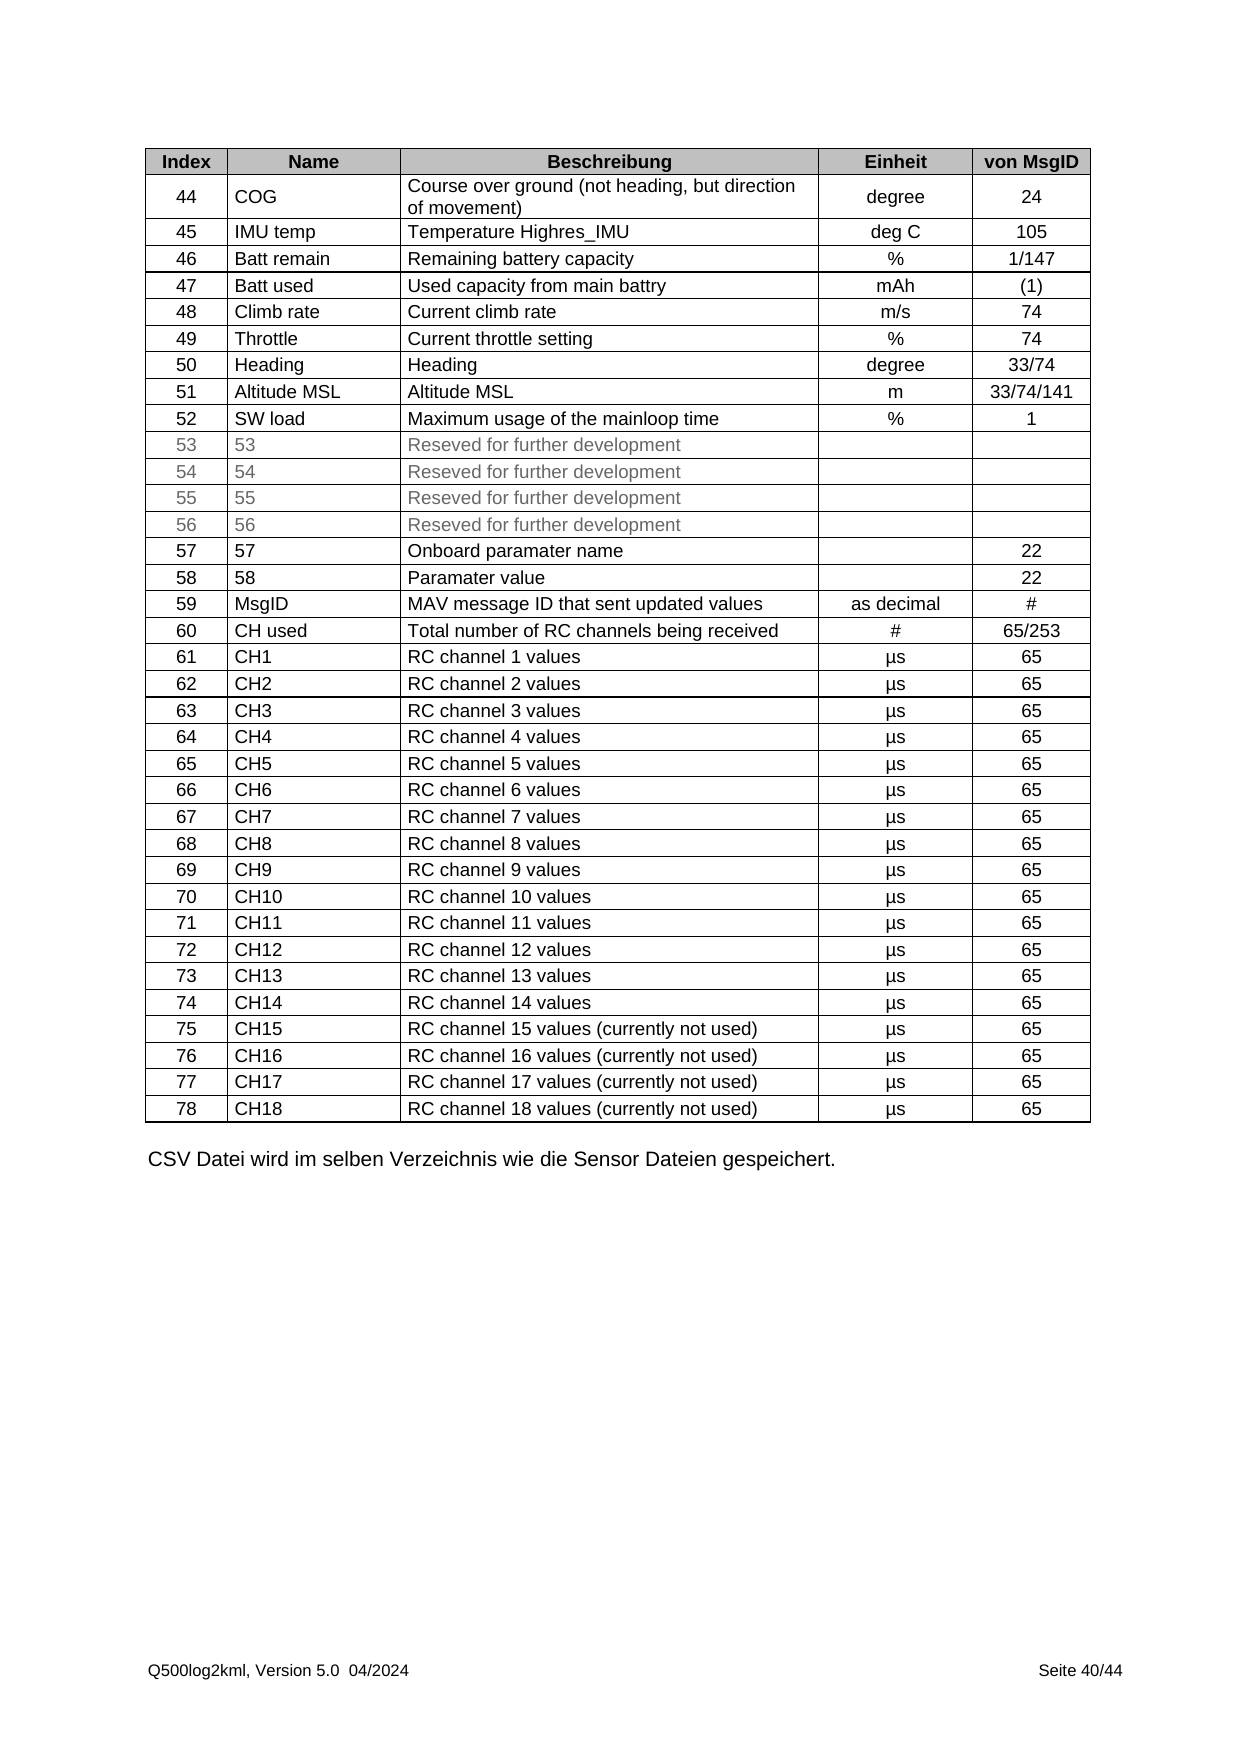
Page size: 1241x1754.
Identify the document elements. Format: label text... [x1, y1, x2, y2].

table_cell 47 [146, 273, 227, 298]
table_cell µs [819, 1043, 972, 1068]
table_cell as decimal [819, 591, 972, 617]
table_cell 54 [146, 459, 227, 484]
table_cell 67 [146, 804, 227, 829]
table_cell MAV message ID that sent updated values [401, 591, 818, 617]
table_cell RC channel 11 values [401, 910, 818, 936]
table_cell RC channel 9 values [401, 857, 818, 882]
table_cell 48 [146, 299, 227, 324]
table_cell 65 [973, 777, 1090, 803]
table_cell (1) [973, 273, 1090, 298]
table_cell 73 [146, 963, 227, 989]
table_cell µs [819, 751, 972, 776]
table_cell Altitude MSL [401, 379, 818, 404]
table_cell CH3 [228, 698, 400, 723]
table_cell Current climb rate [401, 299, 818, 324]
table_cell RC channel 18 values (currently not used) [401, 1096, 818, 1121]
table_cell RC channel 15 values (currently not used) [401, 1016, 818, 1042]
table_cell Reseved for further development [401, 459, 818, 484]
table_header Index [146, 149, 227, 174]
table_cell µs [819, 1016, 972, 1042]
table_cell 65 [973, 724, 1090, 749]
table_cell 65 [973, 1069, 1090, 1095]
table_cell Reseved for further development [401, 512, 818, 537]
table_cell 70 [146, 884, 227, 909]
table_cell 75 [146, 1016, 227, 1042]
table_cell Batt remain [228, 246, 400, 271]
table_cell 65 [973, 1096, 1090, 1121]
table_cell 1/147 [973, 246, 1090, 271]
table_cell 51 [146, 379, 227, 404]
table_cell 55 [146, 485, 227, 511]
table_cell 68 [146, 830, 227, 856]
table_cell CH16 [228, 1043, 400, 1068]
table_cell Remaining battery capacity [401, 246, 818, 271]
table_cell CH5 [228, 751, 400, 776]
table_cell 55 [228, 485, 400, 511]
table_cell µs [819, 830, 972, 856]
table_cell µs [819, 910, 972, 936]
table_cell RC channel 4 values [401, 724, 818, 749]
text CSV Datei wird im selben Verzeichnis wie die Sensor Dateien gespeichert. [148, 1146, 1093, 1170]
table_cell % [819, 246, 972, 271]
table_cell [819, 538, 972, 564]
table_cell µs [819, 857, 972, 882]
table_cell Batt used [228, 273, 400, 298]
table_cell 74 [146, 990, 227, 1015]
table_cell 60 [146, 618, 227, 643]
table_cell RC channel 13 values [401, 963, 818, 989]
table_cell 1 [973, 405, 1090, 431]
table_cell RC channel 7 values [401, 804, 818, 829]
table_cell 22 [973, 538, 1090, 564]
table_cell 71 [146, 910, 227, 936]
table_cell 65 [973, 804, 1090, 829]
table_cell m/s [819, 299, 972, 324]
table_cell COG [228, 175, 400, 218]
table_cell CH17 [228, 1069, 400, 1095]
table_cell Onboard paramater name [401, 538, 818, 564]
table_cell 52 [146, 405, 227, 431]
table_cell CH14 [228, 990, 400, 1015]
table_cell 65 [973, 830, 1090, 856]
table_cell 65 [973, 857, 1090, 882]
table_cell 65 [973, 990, 1090, 1015]
table_cell 65 [973, 698, 1090, 723]
table_cell SW load [228, 405, 400, 431]
table_cell [819, 485, 972, 511]
table_cell µs [819, 644, 972, 670]
table_cell mAh [819, 273, 972, 298]
table_cell Temperature Highres_IMU [401, 219, 818, 245]
table_cell 76 [146, 1043, 227, 1068]
table_cell 65 [973, 884, 1090, 909]
table_cell µs [819, 990, 972, 1015]
table_cell RC channel 17 values (currently not used) [401, 1069, 818, 1095]
table_cell RC channel 2 values [401, 671, 818, 696]
table_cell Paramater value [401, 565, 818, 590]
table_cell 45 [146, 219, 227, 245]
table_cell 58 [146, 565, 227, 590]
table_cell Climb rate [228, 299, 400, 324]
table_cell % [819, 405, 972, 431]
table_cell 65 [973, 1016, 1090, 1042]
table_cell CH4 [228, 724, 400, 749]
table_cell RC channel 16 values (currently not used) [401, 1043, 818, 1068]
table_cell 77 [146, 1069, 227, 1095]
table_cell CH15 [228, 1016, 400, 1042]
table_header Einheit [819, 149, 972, 174]
table_cell µs [819, 1069, 972, 1095]
table_cell 74 [973, 326, 1090, 351]
table_cell 65 [146, 751, 227, 776]
table_cell 65 [973, 671, 1090, 696]
table_cell MsgID [228, 591, 400, 617]
table_cell CH18 [228, 1096, 400, 1121]
table_cell 65 [973, 937, 1090, 962]
table_cell µs [819, 777, 972, 803]
table_cell deg C [819, 219, 972, 245]
table_cell CH11 [228, 910, 400, 936]
table_cell RC channel 14 values [401, 990, 818, 1015]
table_cell Reseved for further development [401, 485, 818, 511]
table_cell µs [819, 698, 972, 723]
table_cell 63 [146, 698, 227, 723]
table_cell Course over ground (not heading, but direction of movement) [401, 175, 818, 218]
table_cell Heading [228, 352, 400, 378]
table_cell [819, 432, 972, 457]
table_cell µs [819, 671, 972, 696]
table_cell CH9 [228, 857, 400, 882]
table_cell [819, 565, 972, 590]
table_cell 57 [146, 538, 227, 564]
table_cell degree [819, 352, 972, 378]
table_header Name [228, 149, 400, 174]
table_cell CH2 [228, 671, 400, 696]
table_cell 62 [146, 671, 227, 696]
table_cell 54 [228, 459, 400, 484]
table_cell µs [819, 1096, 972, 1121]
table_header von MsgID [973, 149, 1090, 174]
table_cell Total number of RC channels being received [401, 618, 818, 643]
table_cell µs [819, 937, 972, 962]
table_cell [819, 459, 972, 484]
table_cell RC channel 1 values [401, 644, 818, 670]
table_cell 58 [228, 565, 400, 590]
table_cell 78 [146, 1096, 227, 1121]
table_cell µs [819, 724, 972, 749]
table_cell RC channel 10 values [401, 884, 818, 909]
table_cell Used capacity from main battry [401, 273, 818, 298]
table_cell 24 [973, 175, 1090, 218]
table_cell 53 [146, 432, 227, 457]
table_cell IMU temp [228, 219, 400, 245]
table_cell 33/74 [973, 352, 1090, 378]
table_cell 65/253 [973, 618, 1090, 643]
table_cell 59 [146, 591, 227, 617]
table_cell Current throttle setting [401, 326, 818, 351]
table_cell Throttle [228, 326, 400, 351]
table_cell [819, 512, 972, 537]
table_cell CH10 [228, 884, 400, 909]
table_cell RC channel 3 values [401, 698, 818, 723]
table_cell 53 [228, 432, 400, 457]
table_cell µs [819, 963, 972, 989]
table_cell [973, 512, 1090, 537]
table_cell CH12 [228, 937, 400, 962]
table_cell [973, 459, 1090, 484]
table_cell 56 [228, 512, 400, 537]
table_cell 65 [973, 963, 1090, 989]
table_cell 72 [146, 937, 227, 962]
table_cell 65 [973, 751, 1090, 776]
table_cell 57 [228, 538, 400, 564]
table_cell 44 [146, 175, 227, 218]
table_cell 33/74/141 [973, 379, 1090, 404]
table_cell CH6 [228, 777, 400, 803]
table_cell Altitude MSL [228, 379, 400, 404]
table_cell 56 [146, 512, 227, 537]
table_cell degree [819, 175, 972, 218]
table_cell 50 [146, 352, 227, 378]
table_cell 69 [146, 857, 227, 882]
table_cell CH1 [228, 644, 400, 670]
table_cell CH used [228, 618, 400, 643]
table_cell CH13 [228, 963, 400, 989]
table_cell 64 [146, 724, 227, 749]
table_cell # [973, 591, 1090, 617]
table_cell CH8 [228, 830, 400, 856]
table_cell Reseved for further development [401, 432, 818, 457]
table_cell 61 [146, 644, 227, 670]
table_cell RC channel 5 values [401, 751, 818, 776]
table_cell # [819, 618, 972, 643]
table_cell RC channel 6 values [401, 777, 818, 803]
table_cell Maximum usage of the mainloop time [401, 405, 818, 431]
table_cell 65 [973, 644, 1090, 670]
table_cell m [819, 379, 972, 404]
table_cell 49 [146, 326, 227, 351]
table_header Beschreibung [401, 149, 818, 174]
table_cell 22 [973, 565, 1090, 590]
table_cell 66 [146, 777, 227, 803]
table_cell Heading [401, 352, 818, 378]
table_cell 65 [973, 910, 1090, 936]
table_cell 65 [973, 1043, 1090, 1068]
table_cell [973, 432, 1090, 457]
table_cell [973, 485, 1090, 511]
table_cell µs [819, 884, 972, 909]
table_cell CH7 [228, 804, 400, 829]
table_cell % [819, 326, 972, 351]
table_cell 46 [146, 246, 227, 271]
table_cell 74 [973, 299, 1090, 324]
table_cell RC channel 12 values [401, 937, 818, 962]
table_cell 105 [973, 219, 1090, 245]
table_cell RC channel 8 values [401, 830, 818, 856]
table_cell µs [819, 804, 972, 829]
